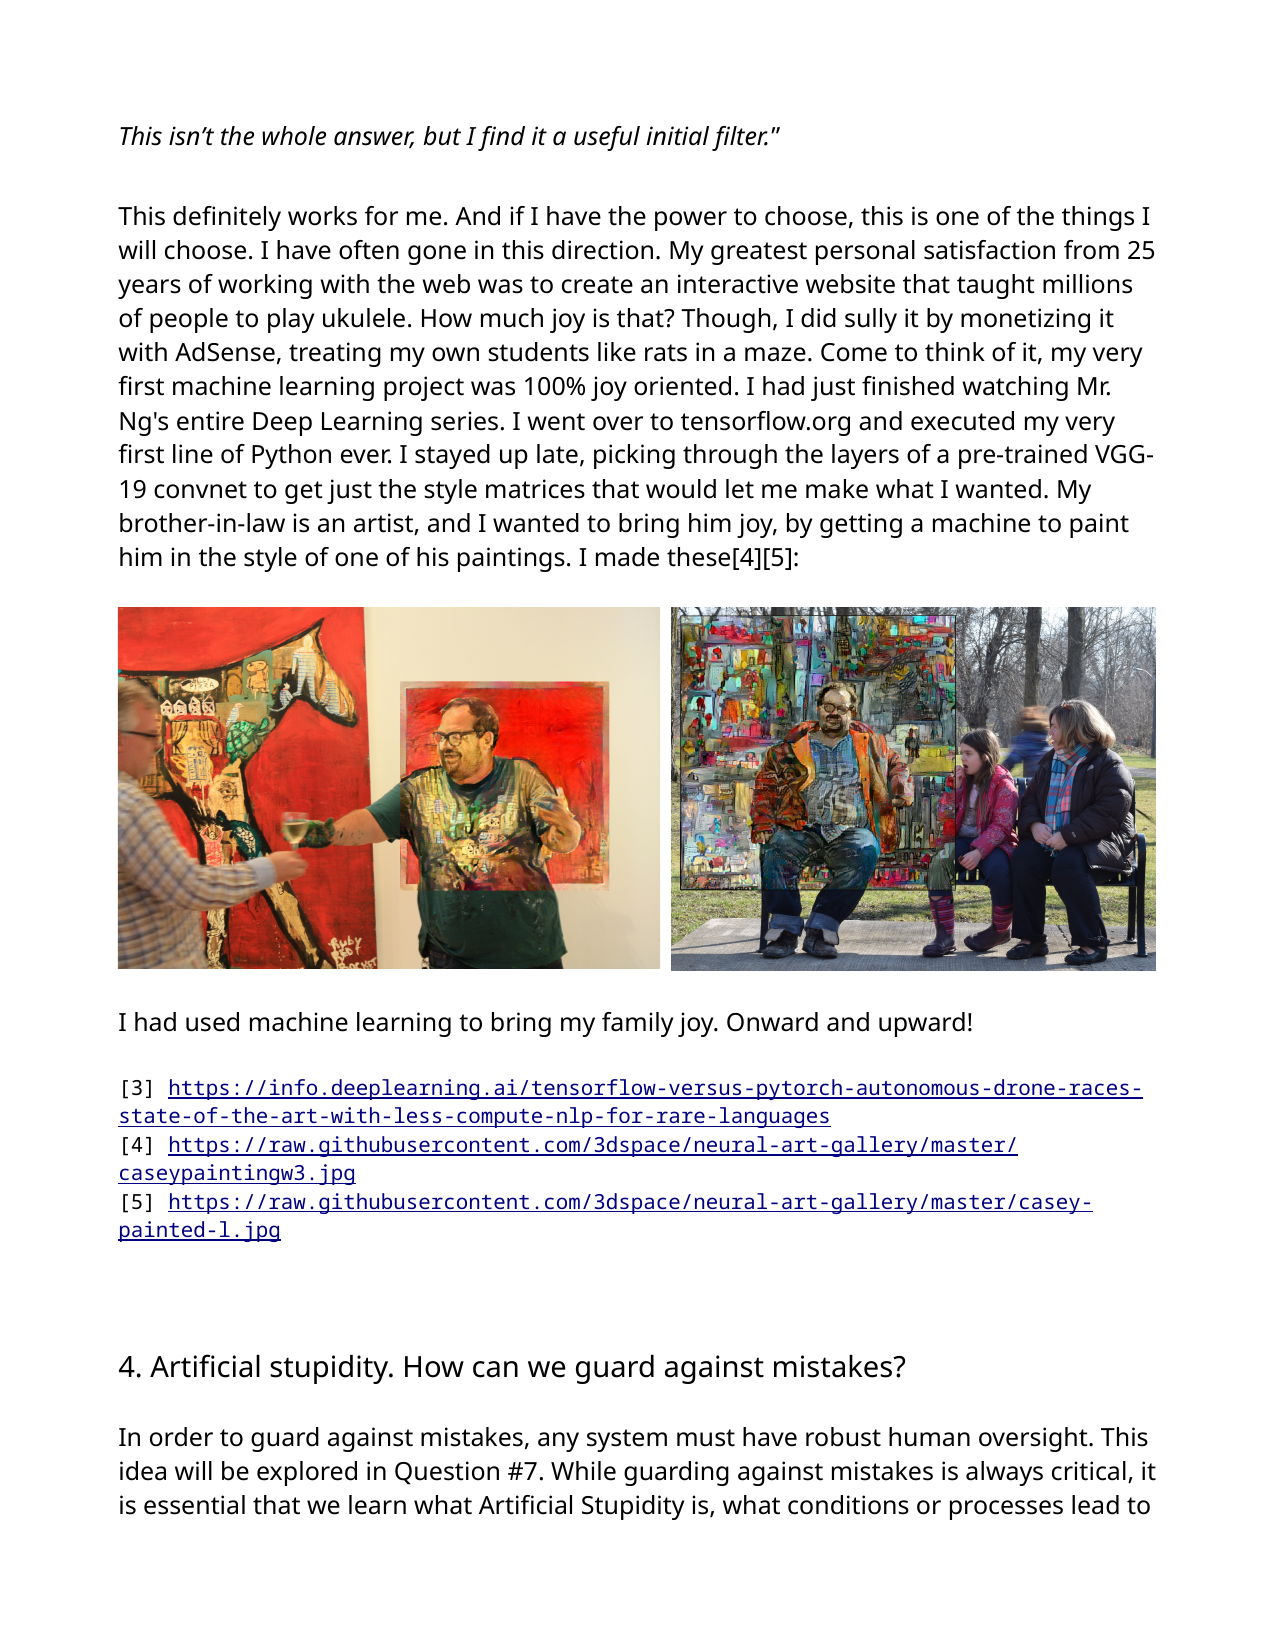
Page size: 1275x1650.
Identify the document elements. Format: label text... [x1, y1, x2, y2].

picture [117, 607, 661, 969]
text In order to guard against mistakes, any system must have robust human oversight. This idea will be explored in Question #7. While guarding against mistakes is always critical, it is essential that we learn what Artificial Stupidity is, what conditions or processes lead to [118, 1420, 1157, 1522]
text This definitely works for me. And if I have the power to choose, this is one of the things I will choose. I have often gone in this direction. My greatest personal satisfaction from 25 years of working with the web was to create an interactive website that taught millions of people to play ukulele. How much joy is that? Though, I did sully it by monetizing it with AdSense, treating my own students like rats in a maze. Come to think of it, my very first machine learning project was 100% joy oriented. I had just finished watching Mr. Ng's entire Deep Learning series. I went over to tensorflow.org and executed my very first line of Python ever. I stayed up late, picking through the layers of a pre-trained VGG-19 convnet to get just the style matrices that would let me make what I wanted. My brother-in-law is an artist, and I wanted to bring him joy, by getting a machine to paint him in the style of one of his paintings. I made these[4][5]: [118, 199, 1157, 573]
text [4] https://raw.githubusercontent.com/3dspace/neural-art-gallery/master/caseypaintingw3.jpg [118, 1130, 1157, 1187]
text This isn’t the whole answer, but I find it a useful initial filter.” [118, 118, 1157, 152]
picture [671, 607, 1156, 971]
text 4. Artificial stupidity. How can we guard against mistakes? [118, 1346, 1157, 1386]
text [3] https://info.deeplearning.ai/tensorflow-versus-pytorch-autonomous-drone-races-state-of-the-art-with-less-compute-nlp-for-rare-languages [118, 1073, 1157, 1130]
text [5] https://raw.githubusercontent.com/3dspace/neural-art-gallery/master/casey-painted-l.jpg [118, 1187, 1157, 1244]
text I had used machine learning to bring my family joy. Onward and upward! [118, 1005, 1157, 1039]
